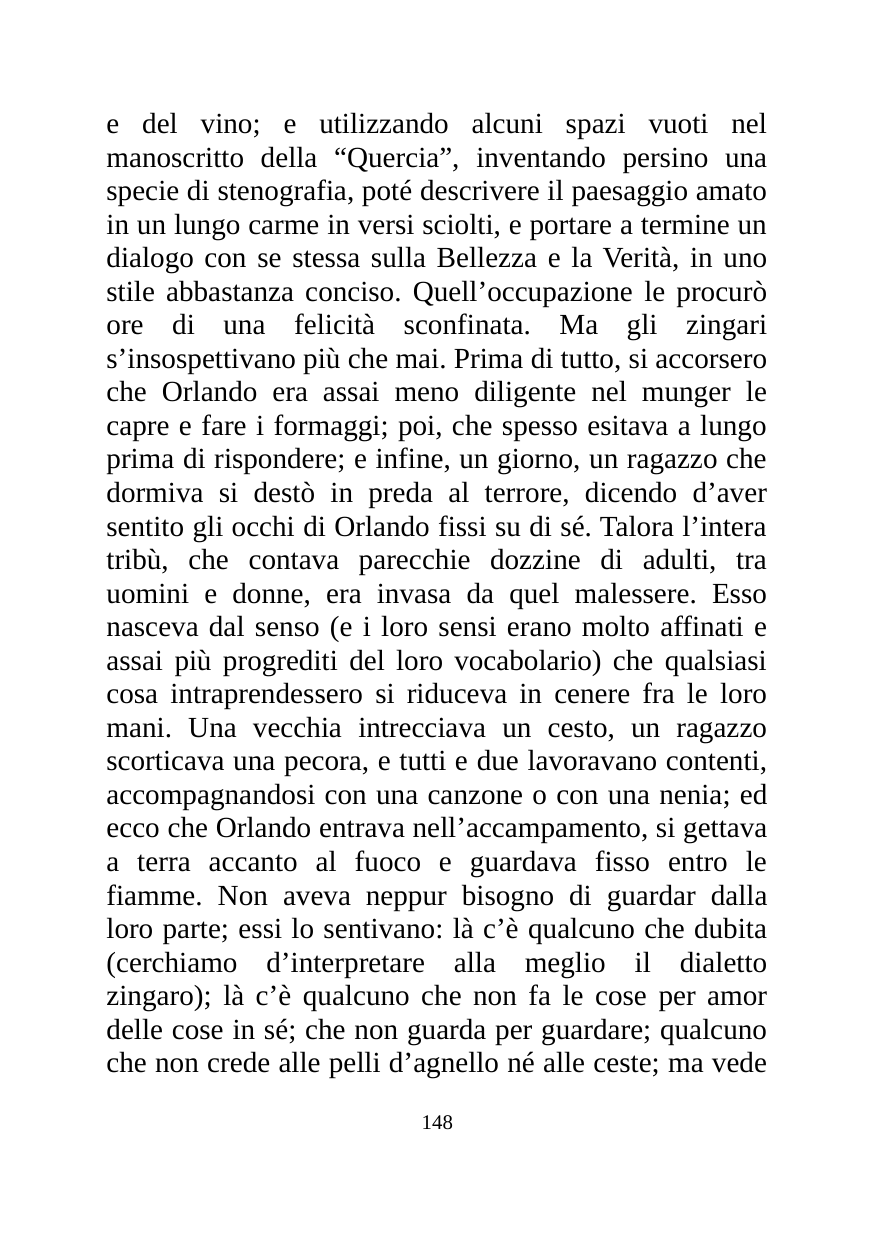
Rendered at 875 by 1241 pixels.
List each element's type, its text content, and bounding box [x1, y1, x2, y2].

text e del vino; e utilizzando alcuni spazi vuoti nel manoscritto della “Quercia”, inventando persino una specie di stenografia, poté descrivere il paesaggio amato in un lungo carme in versi sciolti, e portare a termine un dialogo con se stessa sulla Bellezza e la Verità, in uno stile abbastanza conciso. Quell’occupazione le procurò ore di una felicità sconfinata. Ma gli zingari s’insospettivano più che mai. Prima di tutto, si accorsero che Orlando era assai meno diligente nel munger le capre e fare i formaggi; poi, che spesso esitava a lungo prima di rispondere; e infine, un giorno, un ragazzo che dormiva si destò in preda al terrore, dicendo d’aver sentito gli occhi di Orlando fissi su di sé. Talora l’intera tribù, che contava parecchie dozzine di adulti, tra uomini e donne, era invasa da quel malessere. Esso nasceva dal senso (e i loro sensi erano molto affinati e assai più progrediti del loro vocabolario) che qualsiasi cosa intraprendessero si riduceva in cenere fra le loro mani. Una vecchia intrecciava un cesto, un ragazzo scorticava una pecora, e tutti e due lavoravano contenti, accompagnandosi con una canzone o con una nenia; ed ecco che Orlando entrava nell’accampamento, si gettava a terra accanto al fuoco e guardava fisso entro le fiamme. Non aveva neppur bisogno di guardar dalla loro parte; essi lo sentivano: là c’è qualcuno che dubita (cerchiamo d’interpretare alla meglio il dialetto zingaro); là c’è qualcuno che non fa le cose per amor delle cose in sé; che non guarda per guardare; qualcuno che non crede alle pelli d’agnello né alle ceste; ma vede [106, 106, 768, 1079]
